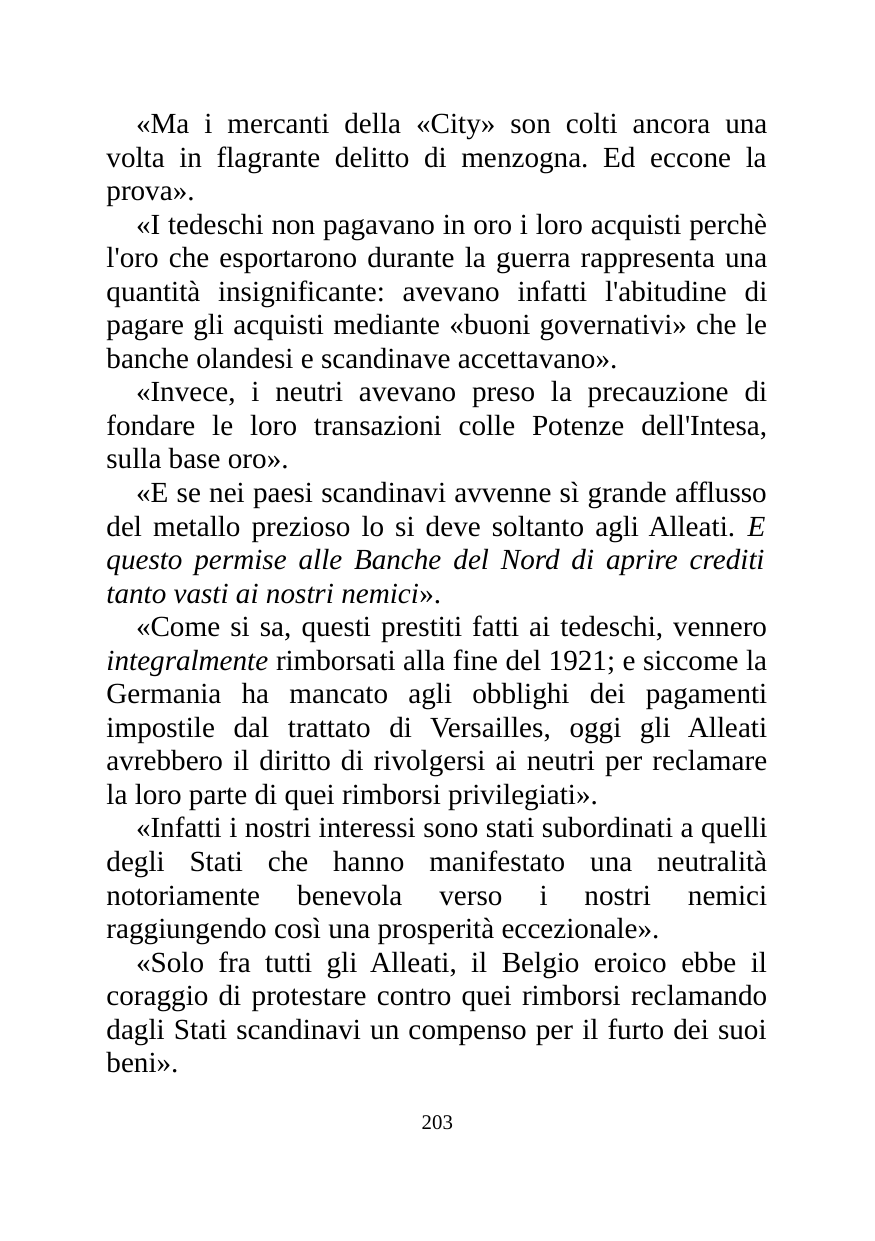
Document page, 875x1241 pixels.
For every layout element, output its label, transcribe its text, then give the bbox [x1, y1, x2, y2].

text «Solo fra tutti gli Alleati, il Belgio eroico ebbe il coraggio di protestare contro quei rimborsi reclamando dagli Stati scandinavi un compenso per il furto dei suoi beni». [106, 945, 768, 1079]
text «Ma i mercanti della «City» son colti ancora una volta in flagrante delitto di menzogna. Ed eccone la prova». [106, 106, 768, 207]
text «Invece, i neutri avevano preso la precauzione di fondare le loro transazioni colle Potenze dell'Intesa, sulla base oro». [106, 374, 768, 475]
text «E se nei paesi scandinavi avvenne sì grande afflusso del metallo prezioso lo si deve soltanto agli Alleati. E questo permise alle Banche del Nord di aprire crediti tanto vasti ai nostri nemici». [106, 475, 768, 609]
text «Infatti i nostri interessi sono stati subordinati a quelli degli Stati che hanno manifestato una neutralità notoriamente benevola verso i nostri nemici raggiungendo così una prosperità eccezionale». [106, 811, 768, 945]
text «I tedeschi non pagavano in oro i loro acquisti perchè l'oro che esportarono durante la guerra rappresenta una quantità insignificante: avevano infatti l'abitudine di pagare gli acquisti mediante «buoni governativi» che le banche olandesi e scandinave accettavano». [106, 207, 768, 374]
text «Come si sa, questi prestiti fatti ai tedeschi, vennero integralmente rimborsati alla fine del 1921; e siccome la Germania ha mancato agli obblighi dei pagamenti impostile dal trattato di Versailles, oggi gli Alleati avrebbero il diritto di rivolgersi ai neutri per reclamare la loro parte di quei rimborsi privilegiati». [106, 609, 768, 811]
